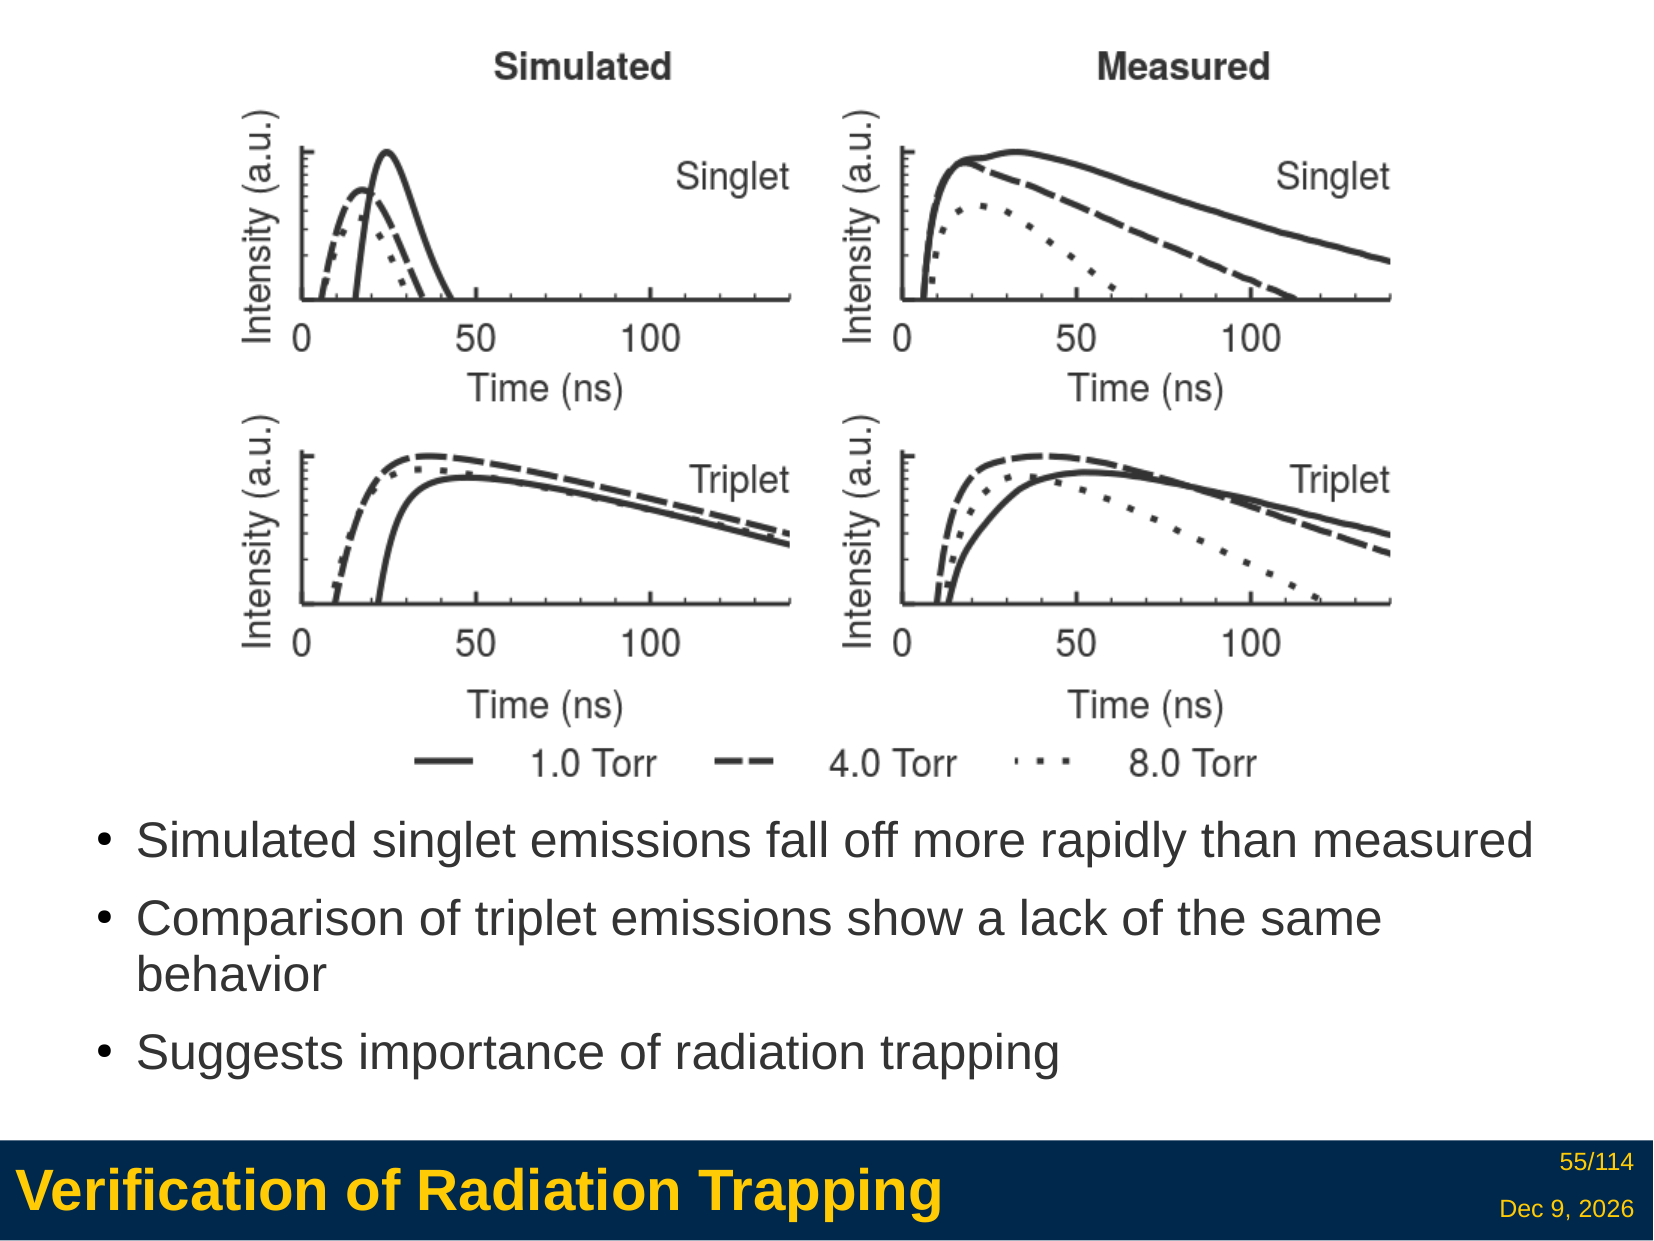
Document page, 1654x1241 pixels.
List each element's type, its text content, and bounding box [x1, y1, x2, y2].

list Simulated singlet emissions fall off more rapidly than measured Comparison of triplet emissions show a lack of the same behavior Suggests importance of radiation trapping [82, 802, 1571, 1090]
title Verification of Radiation Trapping [14, 1140, 1380, 1241]
picture [227, 41, 1428, 792]
